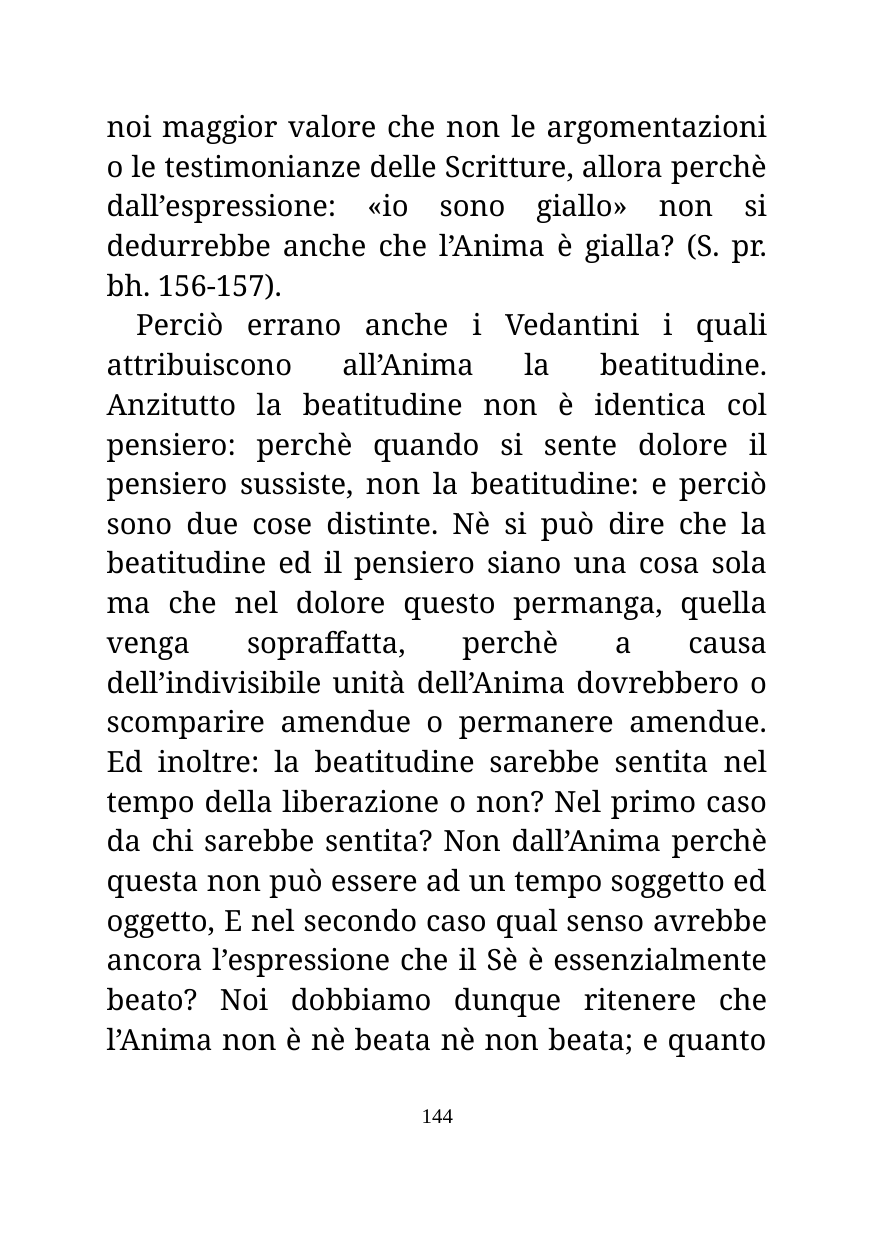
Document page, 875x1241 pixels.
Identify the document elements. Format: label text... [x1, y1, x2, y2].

text noi maggior valore che non le argomentazioni o le testimonianze delle Scritture, allora perchè dall’espressione: «io sono giallo» non si dedurrebbe anche che l’Anima è gialla? (S. pr. bh. 156-157). [106, 106, 768, 305]
text Perciò errano anche i Vedantini i quali attribuiscono all’Anima la beatitudine. Anzitutto la beatitudine non è identica col pensiero: perchè quando si sente dolore il pensiero sussiste, non la beatitudine: e perciò sono due cose distinte. Nè si può dire che la beatitudine ed il pensiero siano una cosa sola ma che nel dolore questo permanga, quella venga sopraffatta, perchè a causa dell’indivisibile unità dell’Anima dovrebbero o scomparire amendue o permanere amendue. Ed inoltre: la beatitudine sarebbe sentita nel tempo della liberazione o non? Nel primo caso da chi sarebbe sentita? Non dall’Anima perchè questa non può essere ad un tempo soggetto ed oggetto, E nel secondo caso qual senso avrebbe ancora l’espressione che il Sè è essenzialmente beato? Noi dobbiamo dunque ritenere che l’Anima non è nè beata nè non beata; e quanto [106, 305, 768, 1059]
